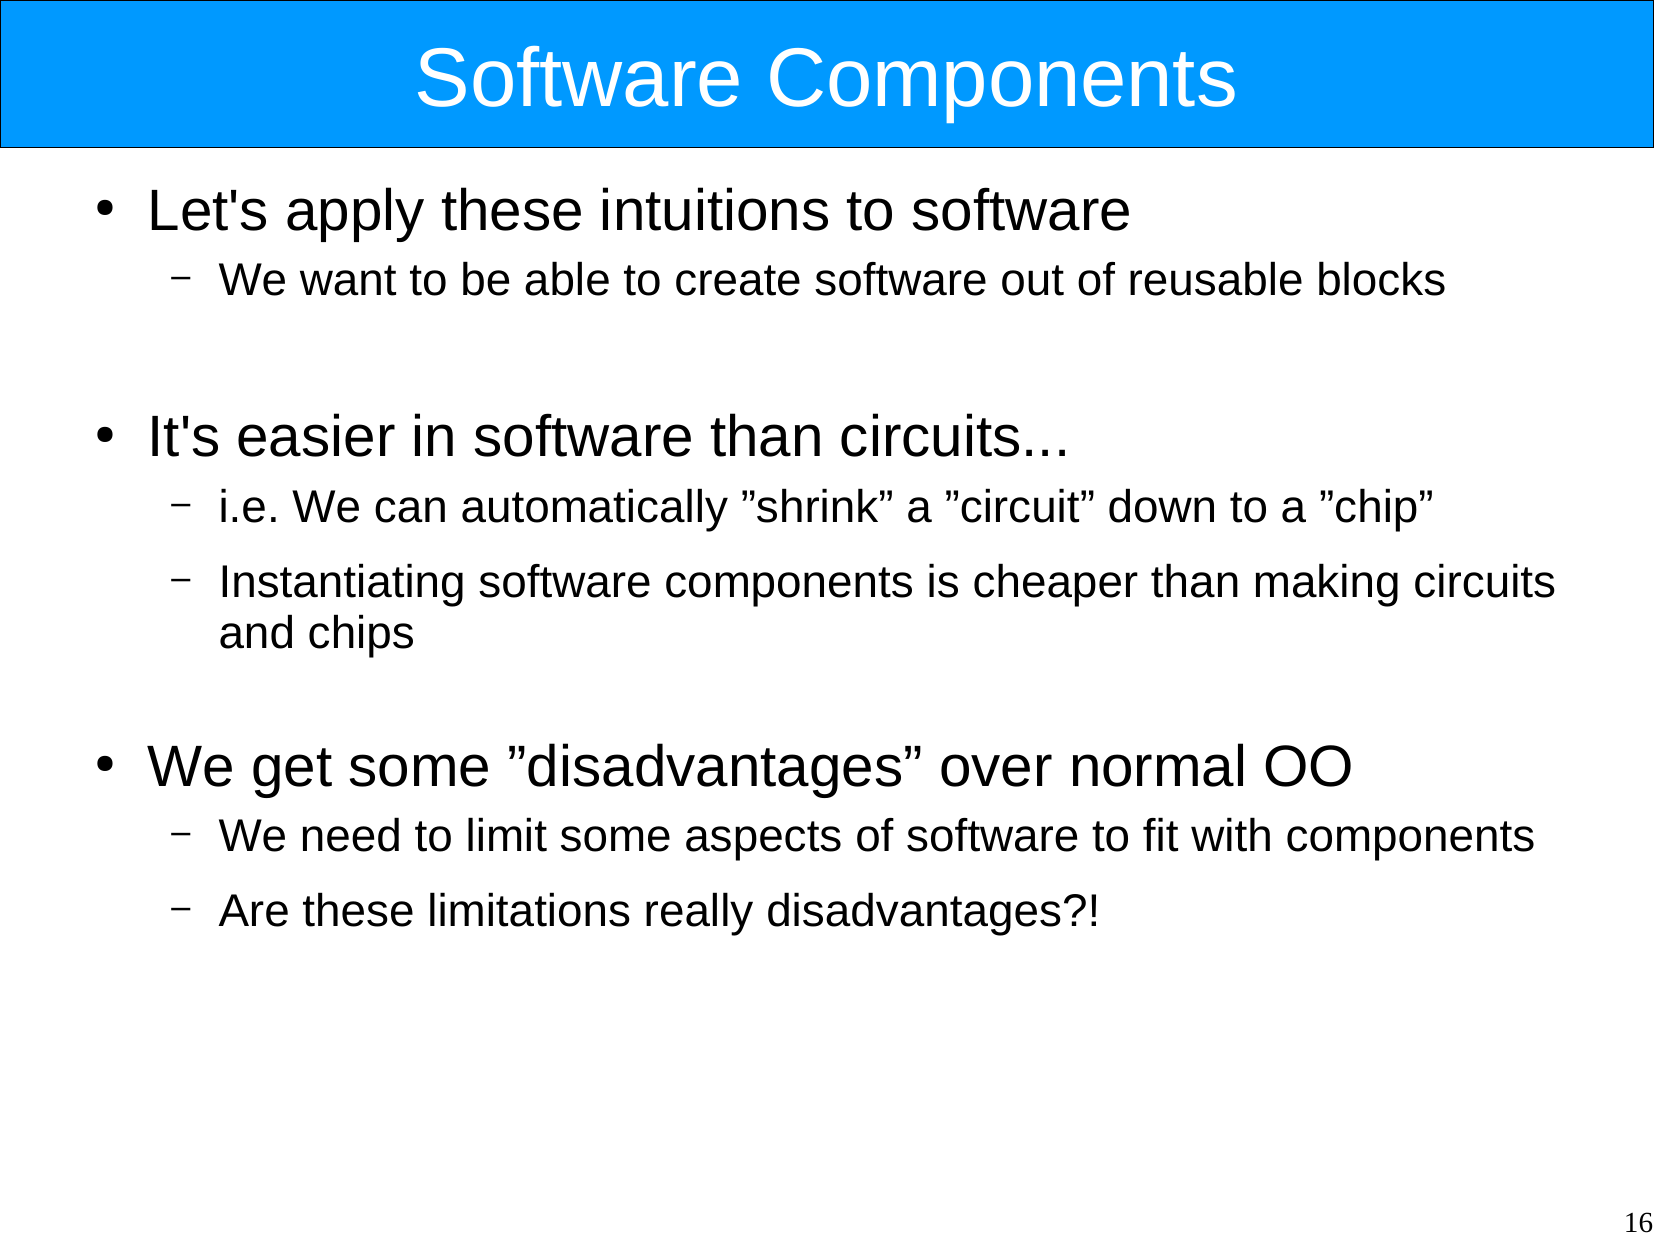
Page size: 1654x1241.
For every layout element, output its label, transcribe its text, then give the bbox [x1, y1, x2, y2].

list Let's apply these intuitions to software We want to be able to create software out of reusable blocks It's easier in software than circuits... i.e. We can automatically ”shrink” a ”circuit” down to a ”chip” Instantiating software components is cheaper than making circuits and chips We get some ”disadvantages” over normal OO We need to limit some aspects of software to fit with components Are these limitations really disadvantages?! [76, 177, 1565, 1196]
title Software Components [82, 13, 1571, 142]
